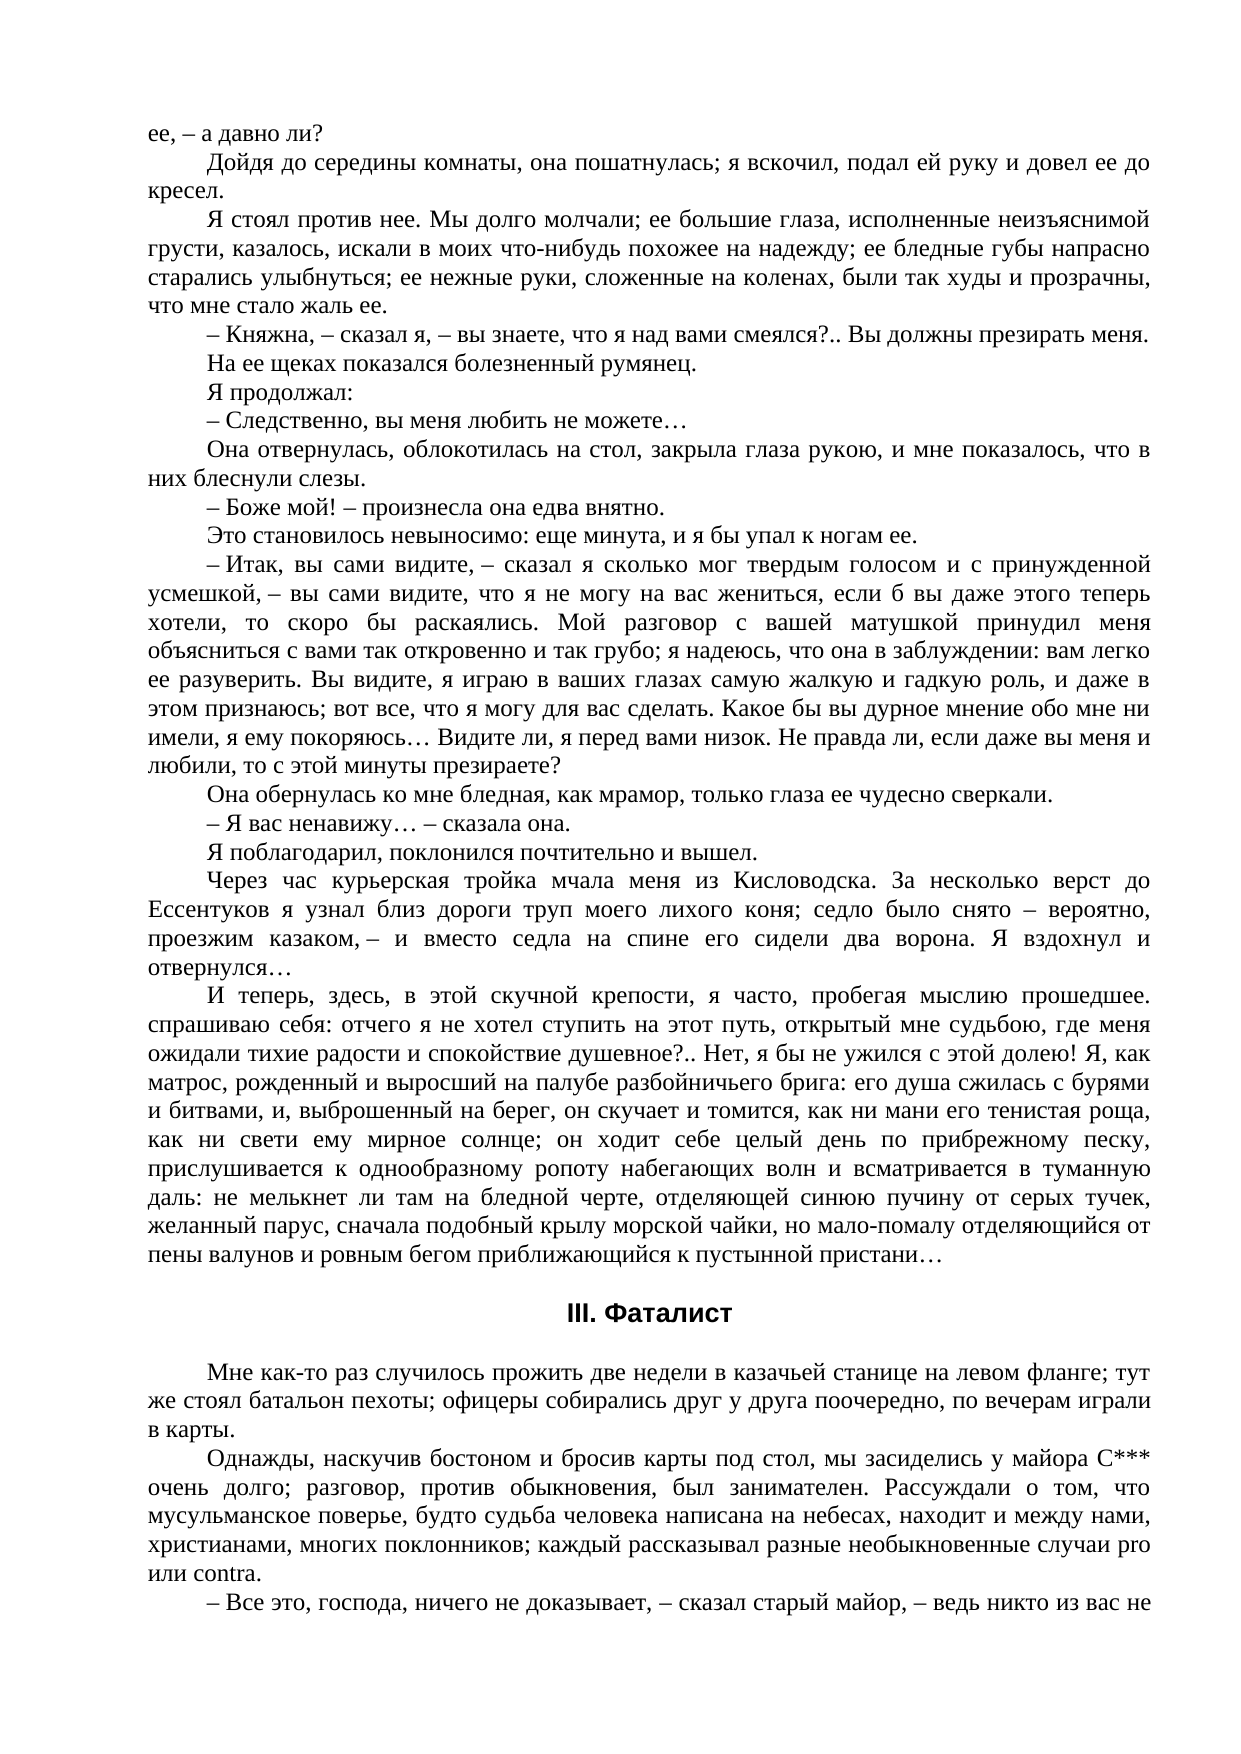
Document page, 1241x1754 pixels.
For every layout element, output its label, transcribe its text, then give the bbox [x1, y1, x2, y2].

text ее, – а давно ли? [148, 118, 1152, 147]
text – Я вас ненавижу… – сказала она. [148, 808, 1152, 837]
subtitle III. Фаталист [148, 1297, 1152, 1328]
text Я поблагодарил, поклонился почтительно и вышел. [148, 837, 1152, 866]
text – Следственно, вы меня любить не можете… [148, 406, 1152, 434]
text Она отвернулась, облокотилась на стол, закрыла глаза рукою, и мне показалось, что в них блеснули слезы. [148, 434, 1152, 492]
text На ее щеках показался болезненный румянец. [148, 348, 1152, 377]
text Это становилось невыносимо: еще минута, и я бы упал к ногам ее. [148, 521, 1152, 549]
text Я стоял против нее. Мы долго молчали; ее большие глаза, исполненные неизъяснимой грусти, казалось, искали в моих что-нибудь похожее на надежду; ее бледные губы напрасно старались улыбнуться; ее нежные руки, сложенные на коленах, были так худы и прозрачны, что мне стало жаль ее. [148, 204, 1152, 319]
text – Боже мой! – произнесла она едва внятно. [148, 492, 1152, 521]
text – Итак, вы сами видите, – сказал я сколько мог твердым голосом и с принужденной усмешкой, – вы сами видите, что я не могу на вас жениться, если б вы даже этого теперь хотели, то скоро бы раскаялись. Мой разговор с вашей матушкой принудил меня объясниться с вами так откровенно и так грубо; я надеюсь, что она в заблуждении: вам легко ее разуверить. Вы видите, я играю в ваших глазах самую жалкую и гадкую роль, и даже в этом признаюсь; вот все, что я могу для вас сделать. Какое бы вы дурное мнение обо мне ни имели, я ему покоряюсь… Видите ли, я перед вами низок. Не правда ли, если даже вы меня и любили, то с этой минуты презираете? [148, 549, 1152, 779]
text Мне как-то раз случилось прожить две недели в казачьей станице на левом фланге; тут же стоял батальон пехоты; офицеры собирались друг у друга поочередно, по вечерам играли в карты. [148, 1357, 1152, 1443]
text И теперь, здесь, в этой скучной крепости, я часто, пробегая мыслию прошедшее. спрашиваю себя: отчего я не хотел ступить на этот путь, открытый мне судьбою, где меня ожидали тихие радости и спокойствие душевное?.. Нет, я бы не ужился с этой долею! Я, как матрос, рожденный и выросший на палубе разбойничьего брига: его душа сжилась с бурями и битвами, и, выброшенный на берег, он скучает и томится, как ни мани его тенистая роща, как ни свети ему мирное солнце; он ходит себе целый день по прибрежному песку, прислушивается к однообразному ропоту набегающих волн и всматривается в туманную даль: не мелькнет ли там на бледной черте, отделяющей синюю пучину от серых тучек, желанный парус, сначала подобный крылу морской чайки, но мало-помалу отделяющийся от пены валунов и ровным бегом приближающийся к пустынной пристани… [148, 981, 1152, 1268]
text – Княжна, – сказал я, – вы знаете, что я над вами смеялся?.. Вы должны презирать меня. [148, 319, 1152, 348]
text Через час курьерская тройка мчала меня из Кисловодска. За несколько верст до Ессентуков я узнал близ дороги труп моего лихого коня; седло было снято – вероятно, проезжим казаком, – и вместо седла на спине его сидели два ворона. Я вздохнул и отвернулся… [148, 866, 1152, 981]
text Однажды, наскучив бостоном и бросив карты под стол, мы засиделись у майора С*** очень долго; разговор, против обыкновения, был занимателен. Рассуждали о том, что мусульманское поверье, будто судьба человека написана на небесах, находит и между нами, христианами, многих поклонников; каждый рассказывал разные необыкновенные случаи pro или contra. [148, 1443, 1152, 1587]
text Дойдя до середины комнаты, она пошатнулась; я вскочил, подал ей руку и довел ее до кресел. [148, 147, 1152, 204]
text Она обернулась ко мне бледная, как мрамор, только глаза ее чудесно сверкали. [148, 779, 1152, 808]
text – Все это, господа, ничего не доказывает, – сказал старый майор, – ведь никто из вас не [148, 1587, 1152, 1616]
text Я продолжал: [148, 377, 1152, 406]
